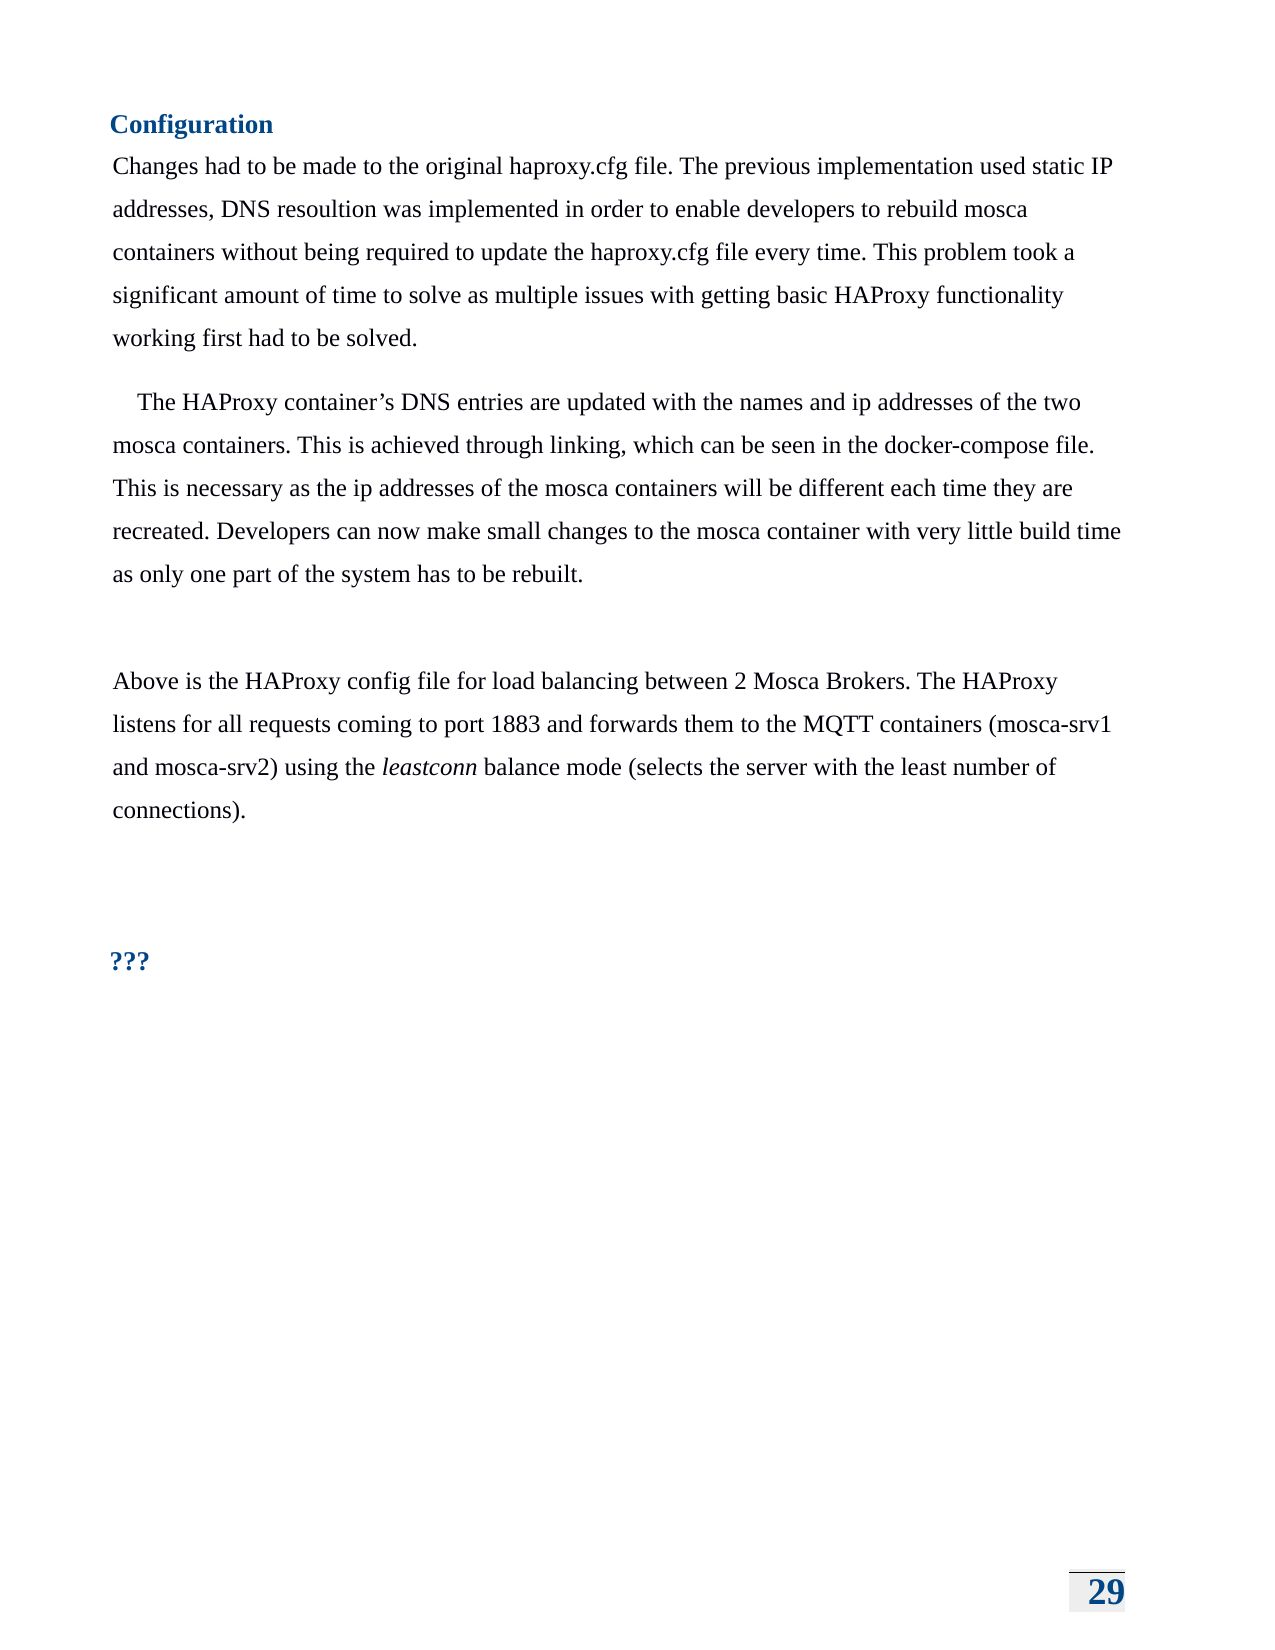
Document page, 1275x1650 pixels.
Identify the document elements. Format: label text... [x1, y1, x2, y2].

text Changes had to be made to the original haproxy.cfg file. The previous implementation used static IP addresses, DNS resoultion was implemented in order to enable developers to rebuild mosca containers without being required to update the haproxy.cfg file every time. This problem took a significant amount of time to solve as multiple issues with getting basic HAProxy functionality working first had to be solved. [112, 151, 1125, 352]
subtitle ??? [109, 945, 1125, 976]
text The HAProxy container’s DNS entries are updated with the names and ip addresses of the two mosca containers. This is achieved through linking, which can be seen in the docker-compose file. This is necessary as the ip addresses of the mosca containers will be different each time they are recreated. Developers can now make small changes to the mosca container with very little build time as only one part of the system has to be rebuilt. [112, 387, 1125, 588]
subtitle Configuration [109, 108, 1125, 139]
text Above is the HAProxy config file for load balancing between 2 Mosca Brokers. The HAProxy listens for all requests coming to port 1883 and forwards them to the MQTT containers (mosca-srv1 and mosca-srv2) using the leastconn balance mode (selects the server with the least number of connections). [112, 666, 1125, 824]
